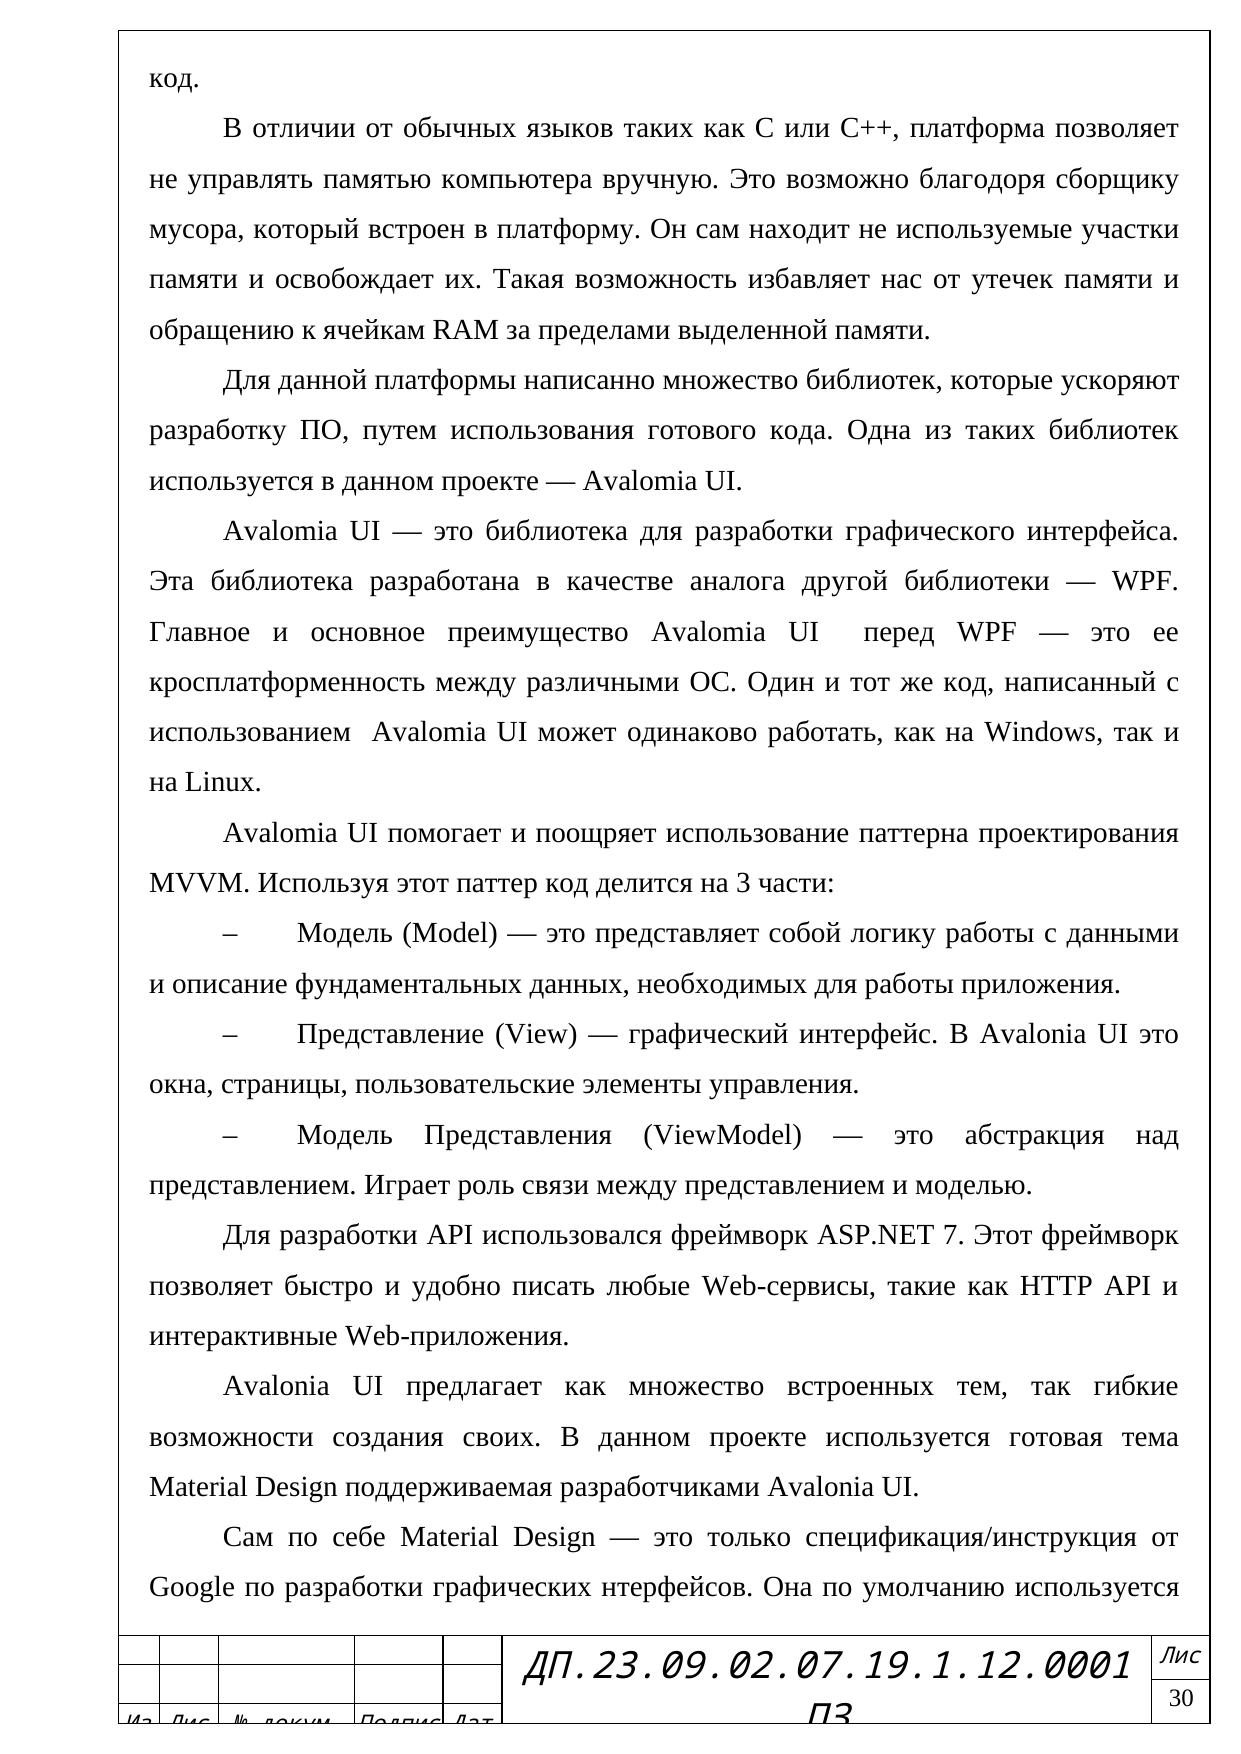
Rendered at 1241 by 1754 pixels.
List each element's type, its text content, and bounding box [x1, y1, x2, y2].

text Avalonia UI предлагает как множество встроенных тем, так гибкие возможности создания своих. В данном проекте используется готовая тема Material Design поддерживаемая разработчиками Avalonia UI. [149, 1368, 1180, 1502]
text Для данной платформы написанно множество библиотек, которые ускоряют разработку ПО, путем использования готового кода. Одна из таких библиотек используется в данном проекте — Avalomia UI. [149, 362, 1180, 496]
list код. [149, 60, 1180, 94]
text Avalomia UI — это библиотека для разработки графического интерфейса. Эта библиотека разработана в качестве аналога другой библиотеки — WPF. Главное и основное преимущество Avalomia UI перед WPF — это ее кросплатформенность между различными ОС. Один и тот же код, написанный с использованием Avalomia UI может одинаково работать, как на Windows, так и на Linux. [149, 513, 1180, 798]
list Представление (View) — графический интерфейс. В Avalonia UI это окна, страницы, пользовательские элементы управления. [149, 1016, 1180, 1100]
list Модель (Model) — это представляет собой логику работы с данными и описание фундаментальных данных, необходимых для работы приложения. [149, 916, 1180, 999]
text Для разработки API использовался фреймворк ASP.NET 7. Этот фреймворк позволяет быстро и удобно писать любые Web-сервисы, такие как HTTP API и интерактивные Web-приложения. [149, 1217, 1180, 1352]
text В отличии от обычных языков таких как C или C++, платформа позволяет не управлять памятью компьютера вручную. Это возможно благодоря сборщику мусора, который встроен в платформу. Он сам находит не используемые участки памяти и освобождает их. Такая возможность избавляет нас от утечек памяти и обращению к ячейкам RAM за пределами выделенной памяти. [149, 111, 1180, 345]
text Avalomia UI помогает и поощряет использование паттерна проектирования MVVM. Используя этот паттер код делится на 3 части: [149, 815, 1180, 899]
text Сам по себе Material Design — это только спецификация/инструкция от Google по разработки графических нтерфейсов. Она по умолчанию используется [149, 1519, 1180, 1603]
list Модель Представления (ViewModel) — это абстракция над представлением. Играет роль связи между представлением и моделью. [149, 1117, 1180, 1201]
